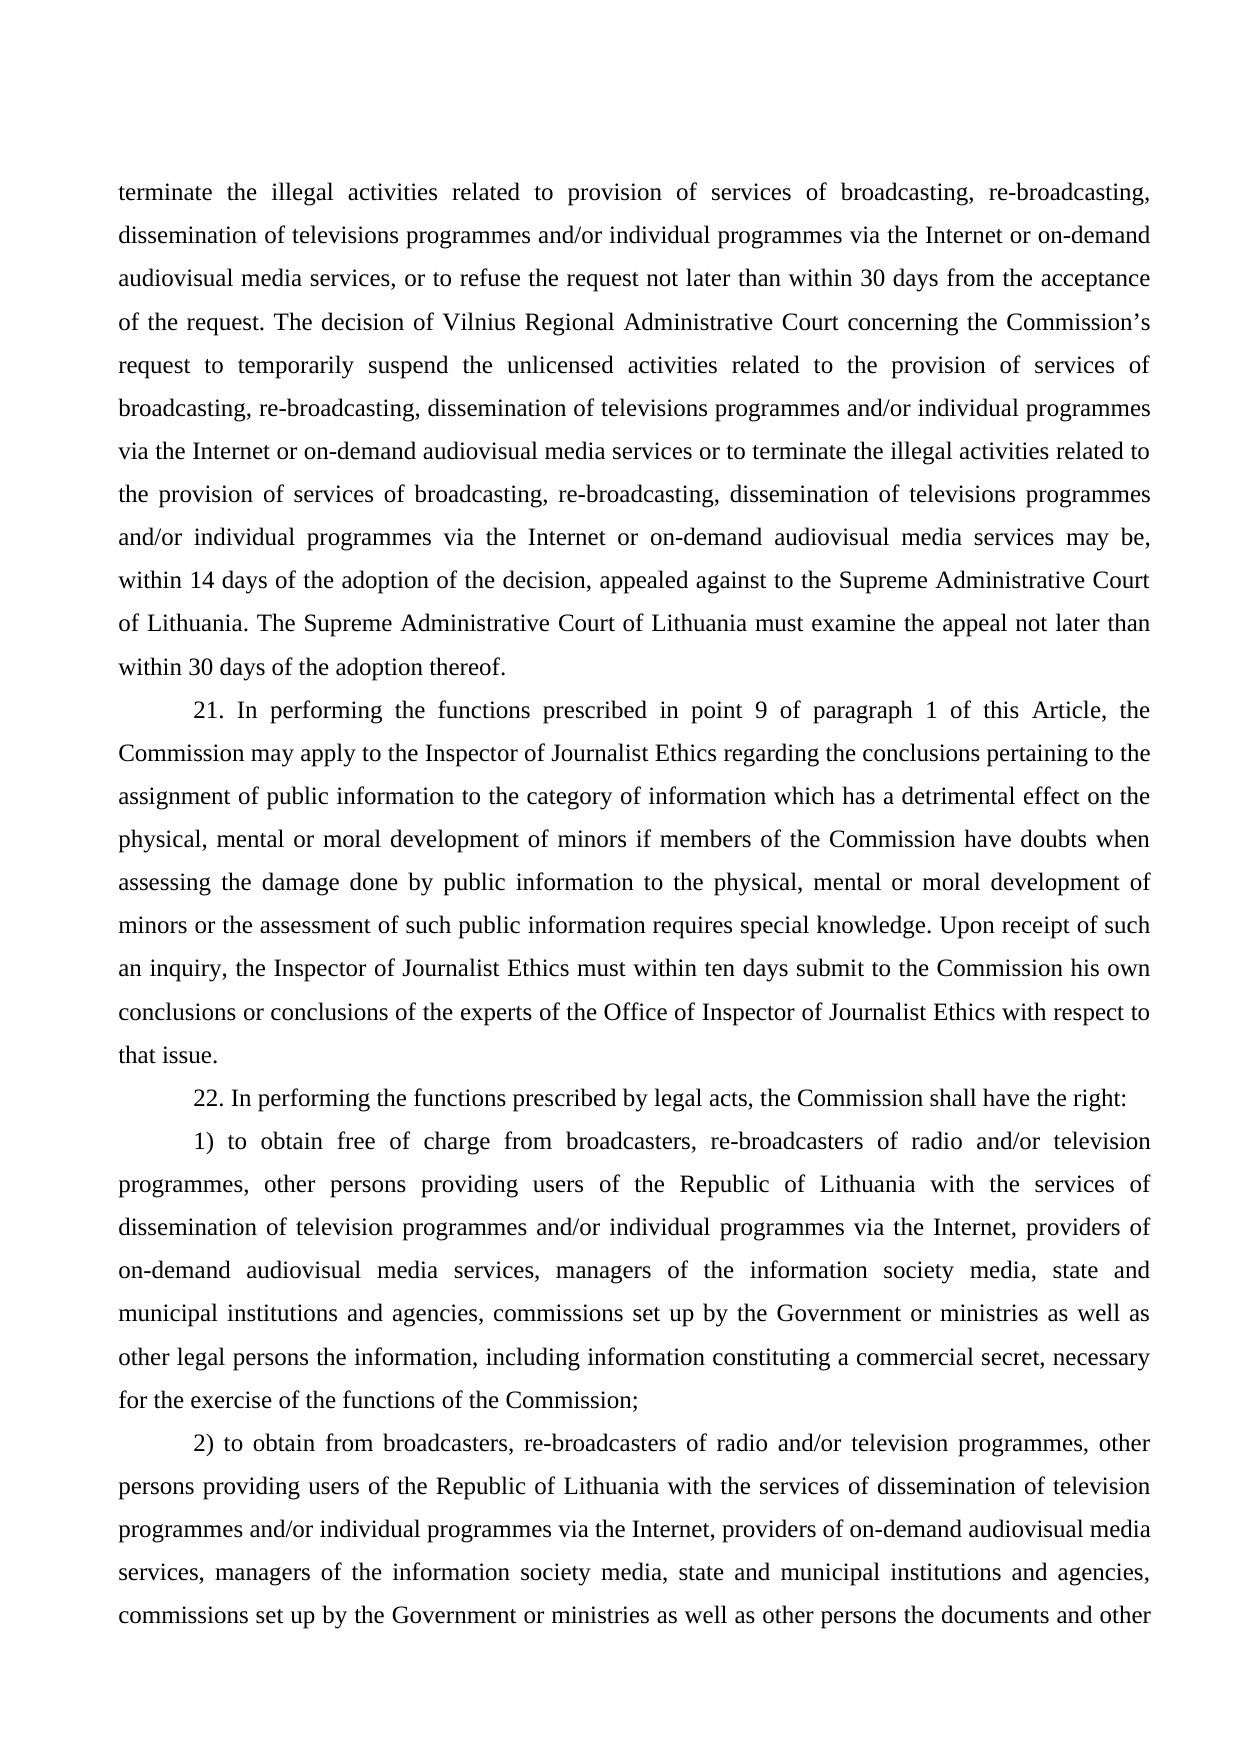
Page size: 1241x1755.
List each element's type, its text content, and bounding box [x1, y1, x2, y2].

text terminate the illegal activities related to provision of services of broadcasting, re-broadcasting, dissemination of televisions programmes and/or individual programmes via the Internet or on-demand audiovisual media services, or to refuse the request not later than within 30 days from the acceptance of the request. The decision of Vilnius Regional Administrative Court concerning the Commission’s request to temporarily suspend the unlicensed activities related to the provision of services of broadcasting, re-broadcasting, dissemination of televisions programmes and/or individual programmes via the Internet or on-demand audiovisual media services or to terminate the illegal activities related to the provision of services of broadcasting, re-broadcasting, dissemination of televisions programmes and/or individual programmes via the Internet or on-demand audiovisual media services may be, within 14 days of the adoption of the decision, appealed against to the Supreme Administrative Court of Lithuania. The Supreme Administrative Court of Lithuania must examine the appeal not later than within 30 days of the adoption thereof. [118, 177, 1152, 680]
text 2) to obtain from broadcasters, re-broadcasters of radio and/or television programmes, other persons providing users of the Republic of Lithuania with the services of dissemination of television programmes and/or individual programmes via the Internet, providers of on-demand audiovisual media services, managers of the information society media, state and municipal institutions and agencies, commissions set up by the Government or ministries as well as other persons the documents and other [118, 1428, 1152, 1629]
text 21. In performing the functions prescribed in point 9 of paragraph 1 of this Article, the Commission may apply to the Inspector of Journalist Ethics regarding the conclusions pertaining to the assignment of public information to the category of information which has a detrimental effect on the physical, mental or moral development of minors if members of the Commission have doubts when assessing the damage done by public information to the physical, mental or moral development of minors or the assessment of such public information requires special knowledge. Upon receipt of such an inquiry, the Inspector of Journalist Ethics must within ten days submit to the Commission his own conclusions or conclusions of the experts of the Office of Inspector of Journalist Ethics with respect to that issue. [118, 695, 1152, 1068]
text 1) to obtain free of charge from broadcasters, re-broadcasters of radio and/or television programmes, other persons providing users of the Republic of Lithuania with the services of dissemination of television programmes and/or individual programmes via the Internet, providers of on-demand audiovisual media services, managers of the information society media, state and municipal institutions and agencies, commissions set up by the Government or ministries as well as other legal persons the information, including information constituting a commercial secret, necessary for the exercise of the functions of the Commission; [118, 1126, 1152, 1413]
text 22. In performing the functions prescribed by legal acts, the Commission shall have the right: [118, 1083, 1152, 1112]
